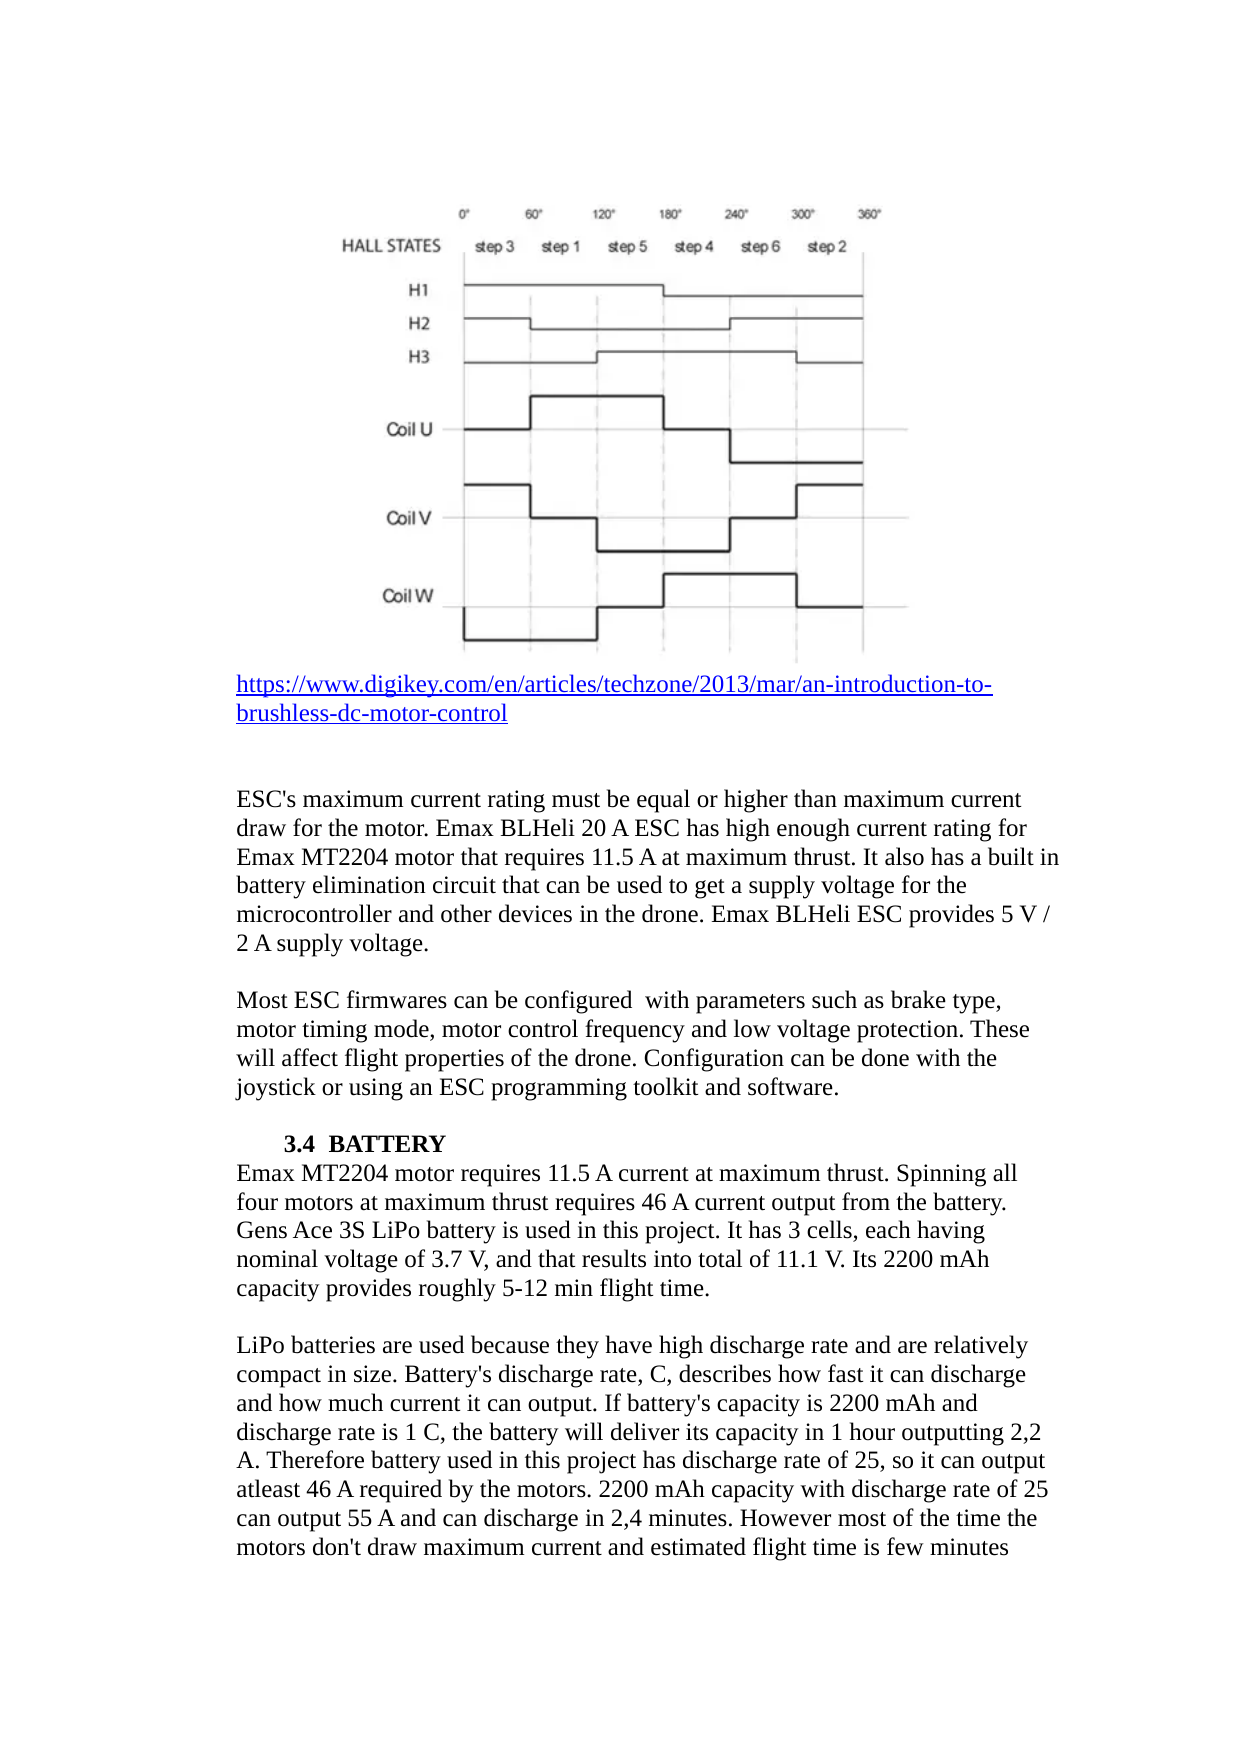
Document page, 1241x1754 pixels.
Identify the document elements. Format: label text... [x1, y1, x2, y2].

picture [322, 194, 977, 670]
text LiPo batteries are used because they have high discharge rate and are relatively compact in size. Battery's discharge rate, C, describes how fast it can discharge and how much current it can output. If battery's capacity is 2200 mAh and discharge rate is 1 C, the battery will deliver its capacity in 1 hour outputting 2,2 A. Therefore battery used in this project has discharge rate of 25, so it can output atleast 46 A required by the motors. 2200 mAh capacity with discharge rate of 25 can output 55 A and can discharge in 2,4 minutes. However most of the time the motors don't draw maximum current and estimated flight time is few minutes [236, 1331, 1063, 1561]
subtitle Battery [283, 1129, 1063, 1158]
text ESC's maximum current rating must be equal or higher than maximum current draw for the motor. Emax BLHeli 20 A ESC has high enough current rating for Emax MT2204 motor that requires 11.5 A at maximum thrust. It also has a built in battery elimination circuit that can be used to get a supply voltage for the microcontroller and other devices in the drone. Emax BLHeli ESC provides 5 V / 2 A supply voltage. [236, 784, 1063, 957]
text https://www.digikey.com/en/articles/techzone/2013/mar/an-introduction-to-brushless-dc-motor-control [236, 177, 1063, 727]
text Emax MT2204 motor requires 11.5 A current at maximum thrust. Spinning all four motors at maximum thrust requires 46 A current output from the battery. Gens Ace 3S LiPo battery is used in this project. It has 3 cells, each having nominal voltage of 3.7 V, and that results into total of 11.1 V. Its 2200 mAh capacity provides roughly 5-12 min flight time. [236, 1158, 1063, 1302]
text Most ESC firmwares can be configured with parameters such as brake type, motor timing mode, motor control frequency and low voltage protection. These will affect flight properties of the drone. Configuration can be done with the joystick or using an ESC programming toolkit and software. [236, 986, 1063, 1101]
